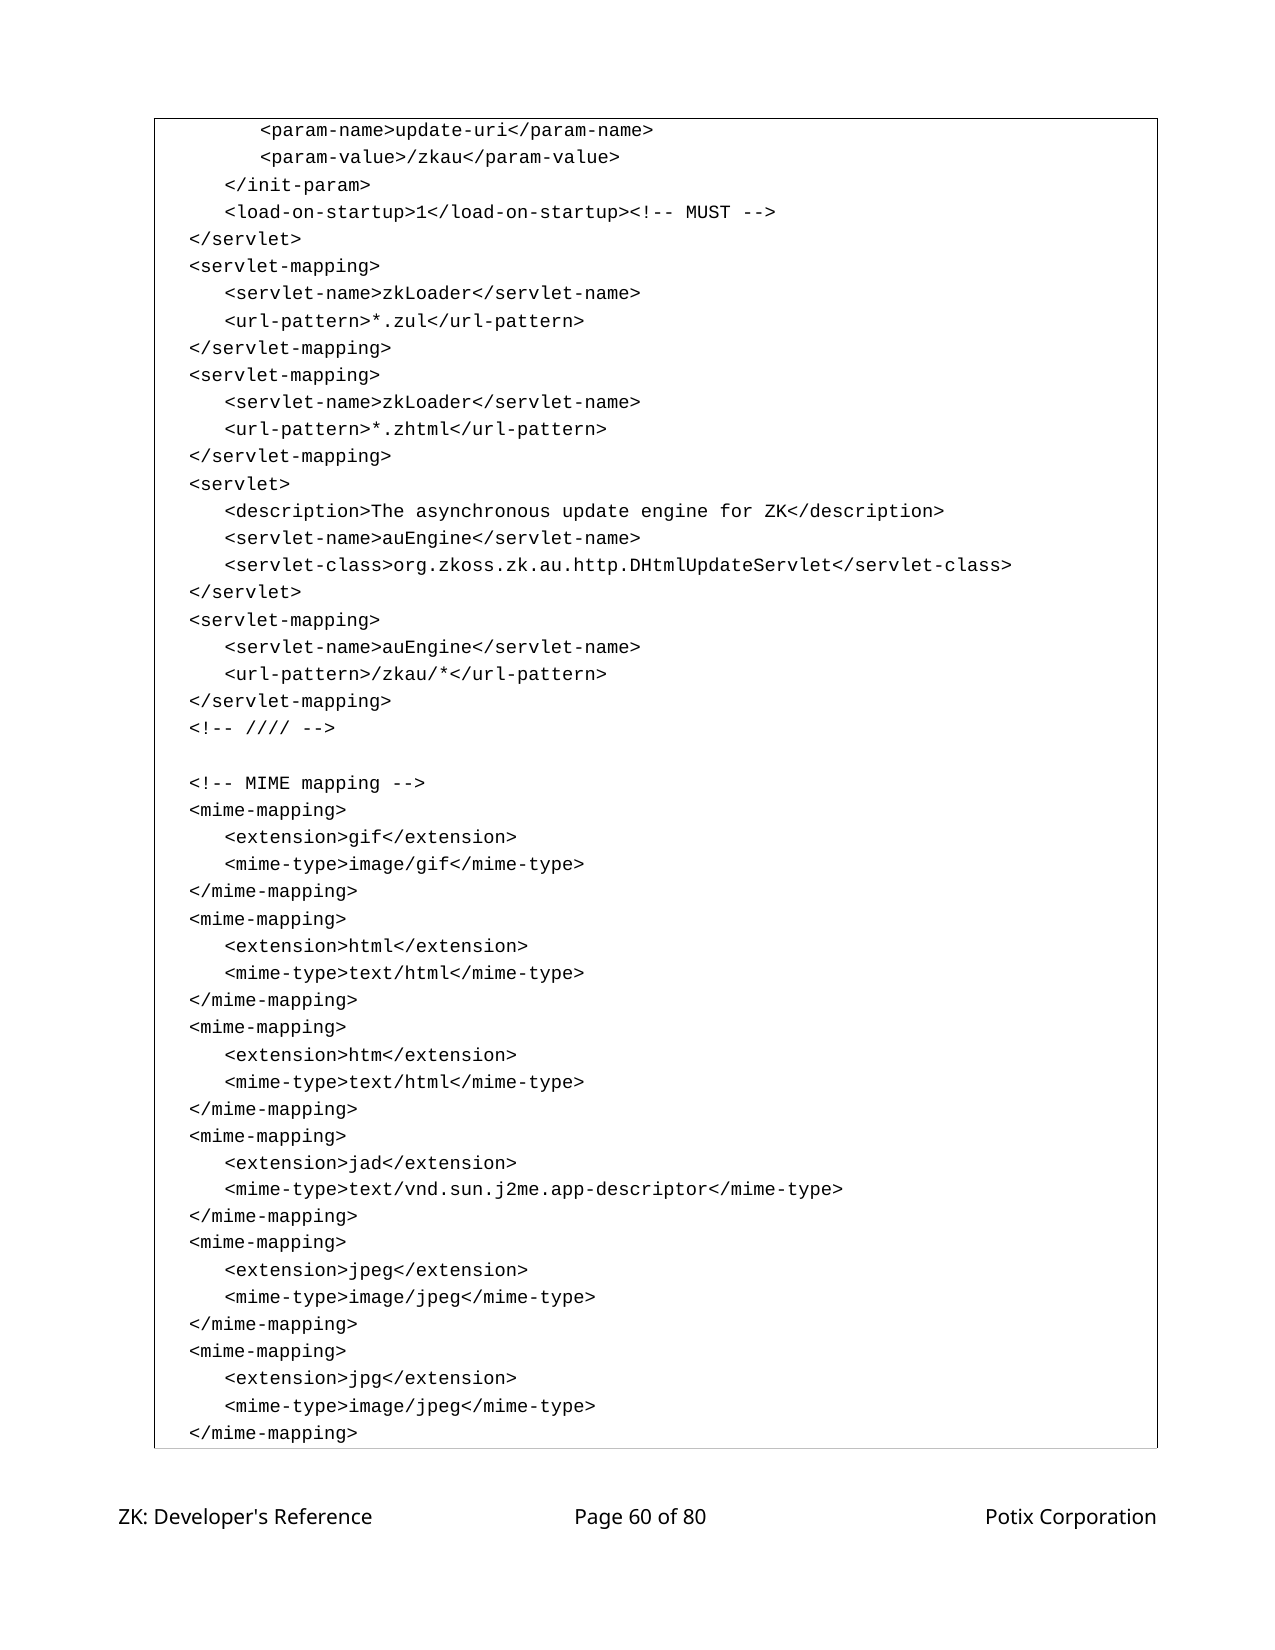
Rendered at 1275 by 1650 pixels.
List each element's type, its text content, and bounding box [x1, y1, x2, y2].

text <url-pattern>*.zhtml</url-pattern> [155, 417, 1157, 441]
text </init-param> [155, 172, 1157, 197]
text <mime-mapping> [155, 1339, 1157, 1363]
text </mime-mapping> [155, 1312, 1157, 1336]
text </servlet-mapping> [155, 689, 1157, 713]
text <param-name>update-uri</param-name> [155, 119, 1157, 142]
text </mime-mapping> [155, 1097, 1157, 1121]
text </servlet-mapping> [155, 336, 1157, 360]
text </mime-mapping> [155, 1421, 1157, 1448]
text <mime-mapping> [155, 907, 1157, 931]
text <extension>jpg</extension> [155, 1366, 1157, 1391]
text <mime-mapping> [155, 1015, 1157, 1039]
text <extension>gif</extension> [155, 825, 1157, 849]
text <servlet-mapping> [155, 607, 1157, 632]
text <mime-mapping> [155, 798, 1157, 822]
text <servlet-name>auEngine</servlet-name> [155, 635, 1157, 659]
text <description>The asynchronous update engine for ZK</description> [155, 499, 1157, 523]
text <url-pattern>/zkau/*</url-pattern> [155, 662, 1157, 686]
text <servlet-mapping> [155, 254, 1157, 278]
text <mime-type>text/html</mime-type> [155, 961, 1157, 985]
text <!-- //// --> [155, 716, 1157, 741]
text <servlet-class>org.zkoss.zk.au.http.DHtmlUpdateServlet</servlet-class> [155, 553, 1157, 577]
text </servlet-mapping> [155, 444, 1157, 469]
text <extension>htm</extension> [155, 1042, 1157, 1067]
text <extension>html</extension> [155, 934, 1157, 958]
text <load-on-startup>1</load-on-startup><!-- MUST --> [155, 200, 1157, 224]
text <servlet-mapping> [155, 363, 1157, 387]
text <mime-type>image/gif</mime-type> [155, 852, 1157, 876]
text <mime-type>image/jpeg</mime-type> [155, 1393, 1157, 1418]
text <mime-type>image/jpeg</mime-type> [155, 1285, 1157, 1309]
text </servlet> [155, 227, 1157, 251]
text <servlet-name>zkLoader</servlet-name> [155, 390, 1157, 414]
text </servlet> [155, 580, 1157, 604]
text <mime-mapping> <extension>jad</extension> <mime-type>text/vnd.sun.j2me.app-descriptor</mime-type> </mime-mapping> <mime-mapping> [155, 1124, 1157, 1254]
text <servlet-name>auEngine</servlet-name> [155, 526, 1157, 550]
text <param-value>/zkau</param-value> [155, 145, 1157, 169]
text <extension>jpeg</extension> [155, 1257, 1157, 1282]
text <mime-type>text/html</mime-type> [155, 1070, 1157, 1094]
text <servlet-name>zkLoader</servlet-name> [155, 281, 1157, 306]
text <servlet> [155, 472, 1157, 496]
text <!-- MIME mapping --> [155, 771, 1157, 795]
text </mime-mapping> [155, 988, 1157, 1012]
text </mime-mapping> [155, 879, 1157, 904]
text <url-pattern>*.zul</url-pattern> [155, 308, 1157, 333]
